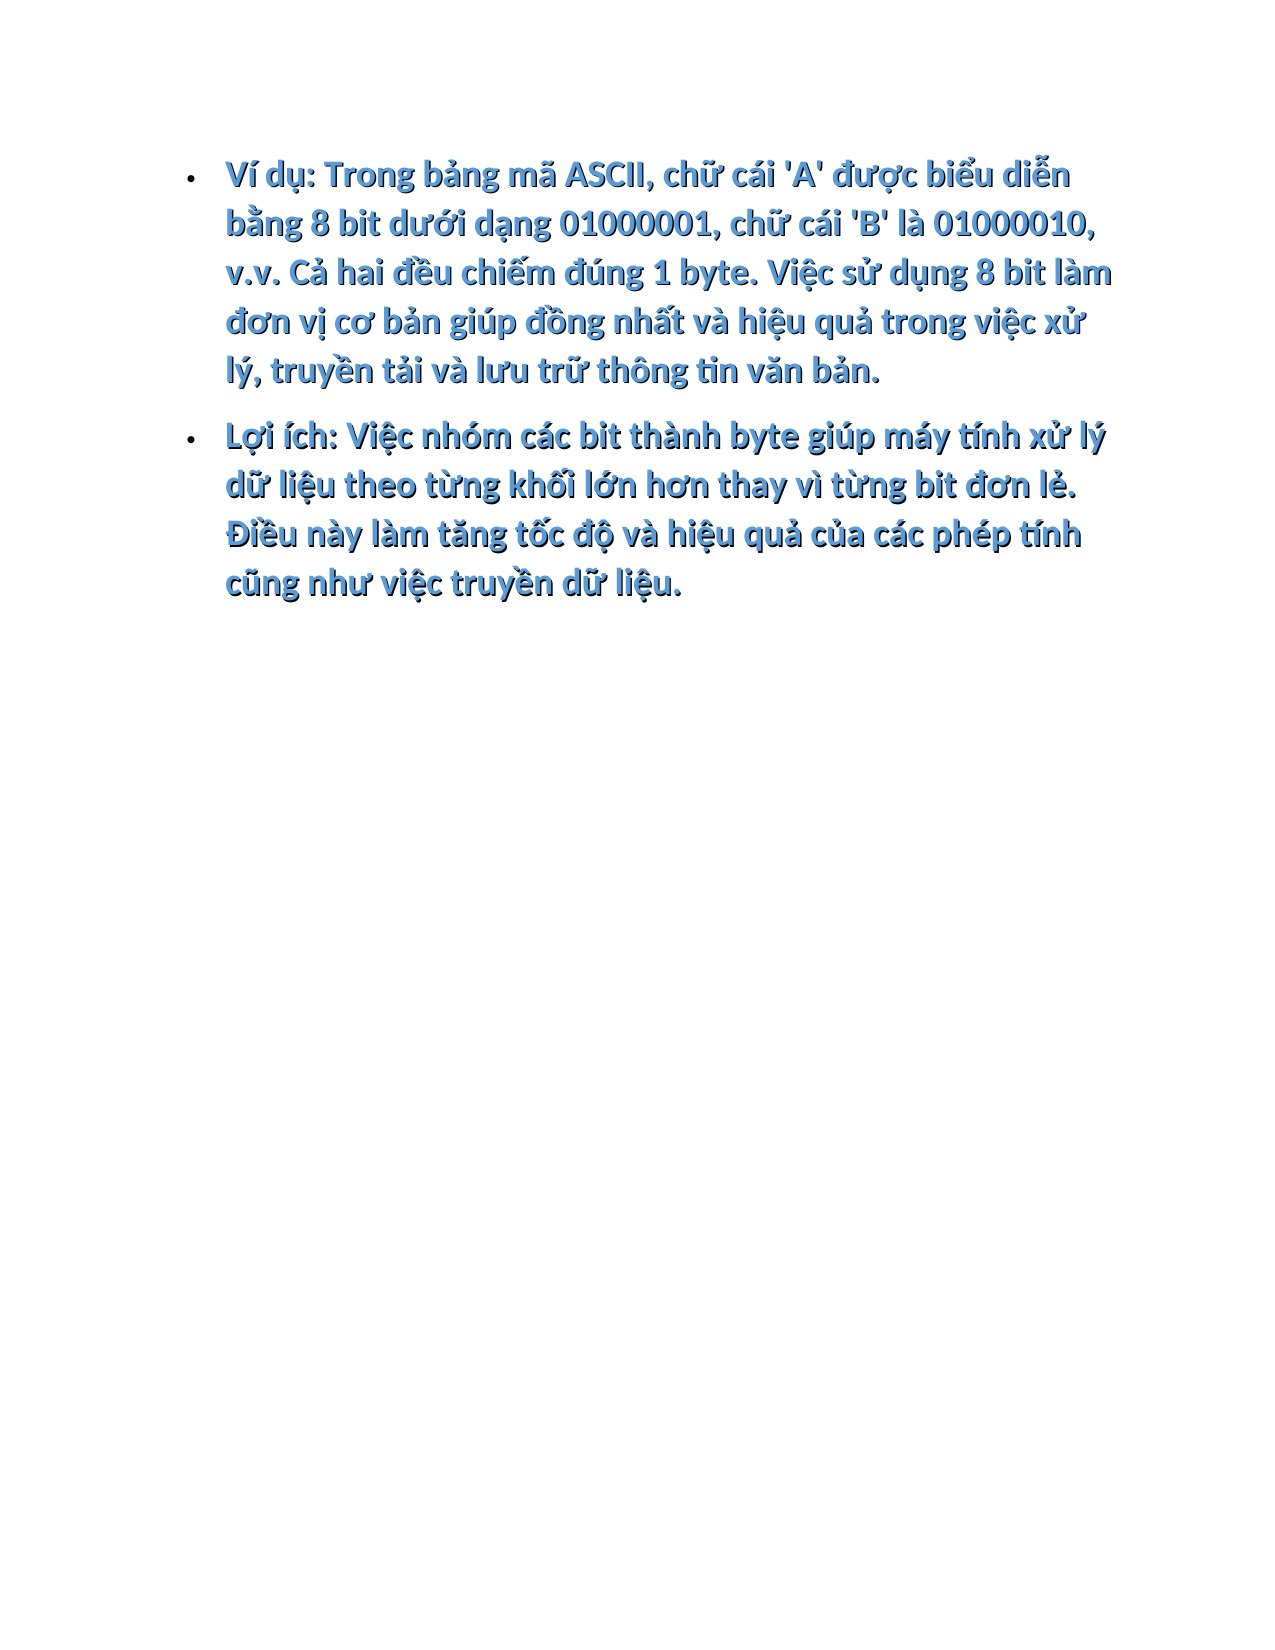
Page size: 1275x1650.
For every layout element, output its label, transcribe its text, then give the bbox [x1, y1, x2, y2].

list Lợi ích: Việc nhóm các bit thành byte giúp máy tính xử lý dữ liệu theo từng khối lớn hơn thay vì từng bit đơn lẻ. Điều này làm tăng tốc độ và hiệu quả của các phép tính cũng như việc truyền dữ liệu. [187, 411, 1125, 604]
list Ví dụ: Trong bảng mã ASCII, chữ cái 'A' được biểu diễn bằng 8 bit dưới dạng 01000001, chữ cái 'B' là 01000010, v.v. Cả hai đều chiếm đúng 1 byte. Việc sử dụng 8 bit làm đơn vị cơ bản giúp đồng nhất và hiệu quả trong việc xử lý, truyền tải và lưu trữ thông tin văn bản. [187, 150, 1125, 392]
